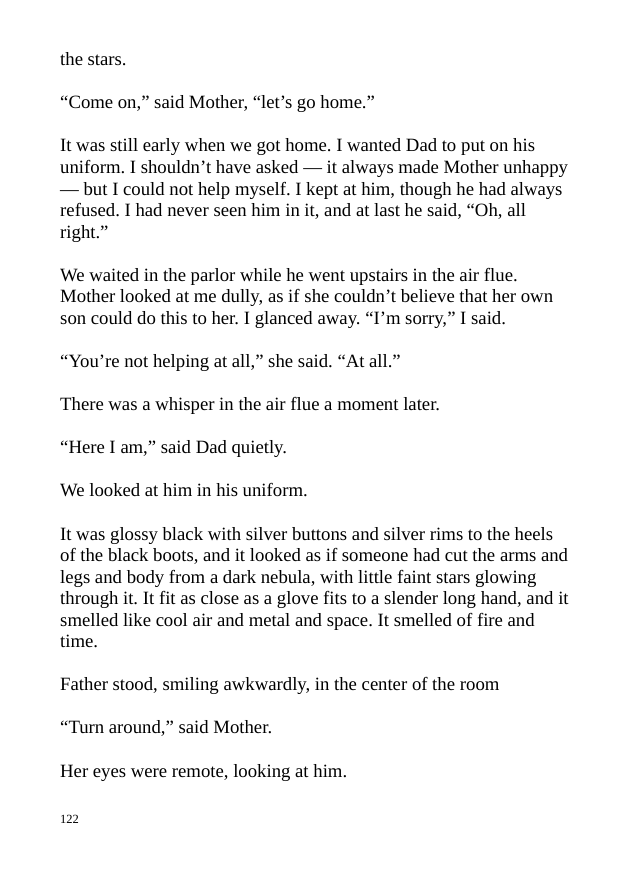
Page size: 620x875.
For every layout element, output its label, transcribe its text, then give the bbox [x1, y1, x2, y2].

text the stars. “Come on,” said Mother, “let’s go home.” It was still early when we got home. I wanted Dad to put on his uniform. I shouldn’t have asked — it always made Mother unhappy — but I could not help myself. I kept at him, though he had always refused. I had never seen him in it, and at last he said, “Oh, all right.” We waited in the parlor while he went upstairs in the air flue. Mother looked at me dully, as if she couldn’t believe that her own son could do this to her. I glanced away. “I’m sorry,” I said. “You’re not helping at all,” she said. “At all.” There was a whisper in the air flue a moment later. “Here I am,” said Dad quietly. We looked at him in his uniform. It was glossy black with silver buttons and silver rims to the heels of the black boots, and it looked as if someone had cut the arms and legs and body from a dark nebula, with little faint stars glowing through it. It fit as close as a glove fits to a slender long hand, and it smelled like cool air and metal and space. It smelled of fire and time. Father stood, smiling awkwardly, in the center of the room “Turn around,” said Mother. Her eyes were remote, looking at him. [60, 48, 571, 781]
